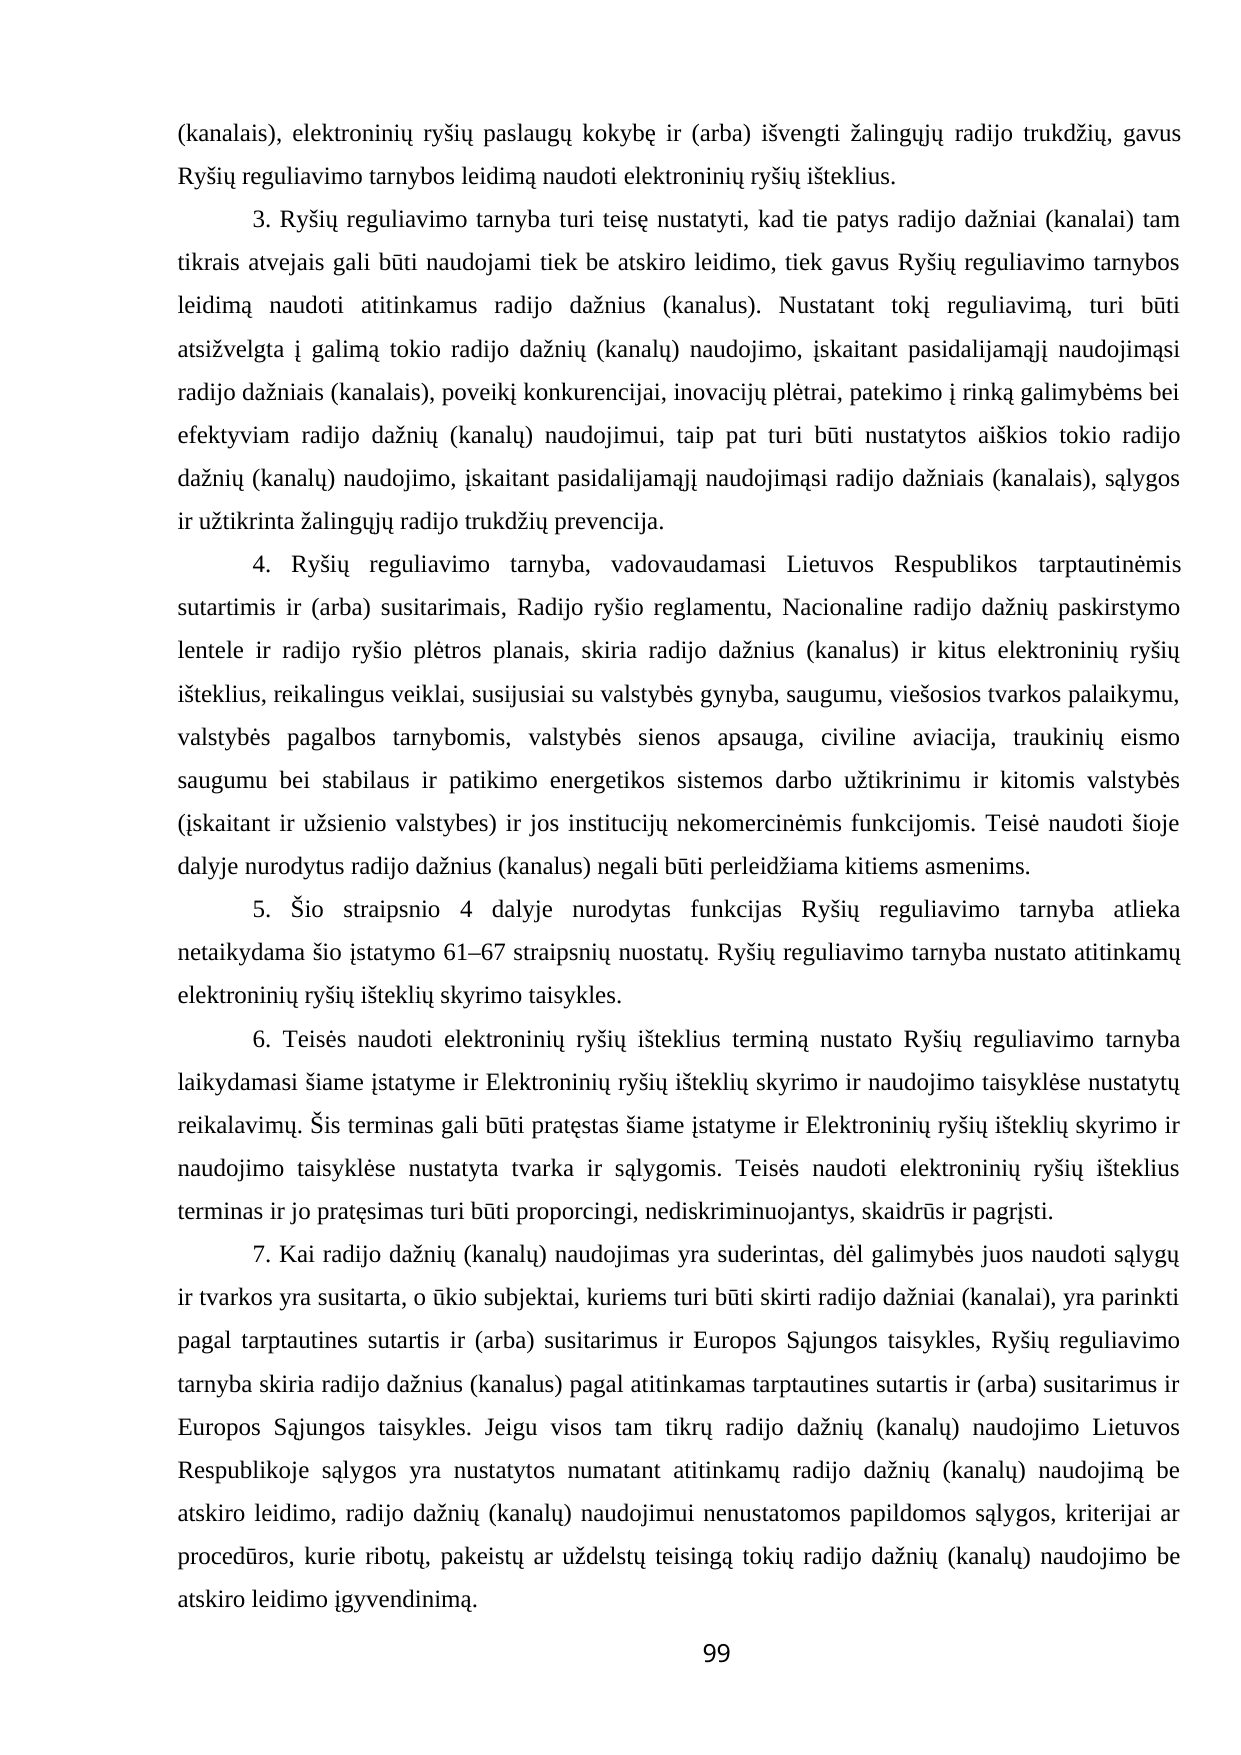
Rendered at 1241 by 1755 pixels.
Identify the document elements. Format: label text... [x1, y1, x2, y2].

text 6. Teisės naudoti elektroninių ryšių išteklius terminą nustato Ryšių reguliavimo tarnyba laikydamasi šiame įstatyme ir Elektroninių ryšių išteklių skyrimo ir naudojimo taisyklėse nustatytų reikalavimų. Šis terminas gali būti pratęstas šiame įstatyme ir Elektroninių ryšių išteklių skyrimo ir naudojimo taisyklėse nustatyta tvarka ir sąlygomis. Teisės naudoti elektroninių ryšių išteklius terminas ir jo pratęsimas turi būti proporcingi, nediskriminuojantys, skaidrūs ir pagrįsti. [177, 1024, 1181, 1225]
text (kanalais), elektroninių ryšių paslaugų kokybę ir (arba) išvengti žalingųjų radijo trukdžių, gavus Ryšių reguliavimo tarnybos leidimą naudoti elektroninių ryšių išteklius. [177, 118, 1181, 190]
text 3. Ryšių reguliavimo tarnyba turi teisę nustatyti, kad tie patys radijo dažniai (kanalai) tam tikrais atvejais gali būti naudojami tiek be atskiro leidimo, tiek gavus Ryšių reguliavimo tarnybos leidimą naudoti atitinkamus radijo dažnius (kanalus). Nustatant tokį reguliavimą, turi būti atsižvelgta į galimą tokio radijo dažnių (kanalų) naudojimo, įskaitant pasidalijamąjį naudojimąsi radijo dažniais (kanalais), poveikį konkurencijai, inovacijų plėtrai, patekimo į rinką galimybėms bei efektyviam radijo dažnių (kanalų) naudojimui, taip pat turi būti nustatytos aiškios tokio radijo dažnių (kanalų) naudojimo, įskaitant pasidalijamąjį naudojimąsi radijo dažniais (kanalais), sąlygos ir užtikrinta žalingųjų radijo trukdžių prevencija. [177, 204, 1181, 535]
text 5. Šio straipsnio 4 dalyje nurodytas funkcijas Ryšių reguliavimo tarnyba atlieka netaikydama šio įstatymo 61–67 straipsnių nuostatų. Ryšių reguliavimo tarnyba nustato atitinkamų elektroninių ryšių išteklių skyrimo taisykles. [177, 894, 1181, 1009]
text 4. Ryšių reguliavimo tarnyba, vadovaudamasi Lietuvos Respublikos tarptautinėmis sutartimis ir (arba) susitarimais, Radijo ryšio reglamentu, Nacionaline radijo dažnių paskirstymo lentele ir radijo ryšio plėtros planais, skiria radijo dažnius (kanalus) ir kitus elektroninių ryšių išteklius, reikalingus veiklai, susijusiai su valstybės gynyba, saugumu, viešosios tvarkos palaikymu, valstybės pagalbos tarnybomis, valstybės sienos apsauga, civiline aviacija, traukinių eismo saugumu bei stabilaus ir patikimo energetikos sistemos darbo užtikrinimu ir kitomis valstybės (įskaitant ir užsienio valstybes) ir jos institucijų nekomercinėmis funkcijomis. Teisė naudoti šioje dalyje nurodytus radijo dažnius (kanalus) negali būti perleidžiama kitiems asmenims. [177, 549, 1181, 880]
text 7. Kai radijo dažnių (kanalų) naudojimas yra suderintas, dėl galimybės juos naudoti sąlygų ir tvarkos yra susitarta, o ūkio subjektai, kuriems turi būti skirti radijo dažniai (kanalai), yra parinkti pagal tarptautines sutartis ir (arba) susitarimus ir Europos Sąjungos taisykles, Ryšių reguliavimo tarnyba skiria radijo dažnius (kanalus) pagal atitinkamas tarptautines sutartis ir (arba) susitarimus ir Europos Sąjungos taisykles. Jeigu visos tam tikrų radijo dažnių (kanalų) naudojimo Lietuvos Respublikoje sąlygos yra nustatytos numatant atitinkamų radijo dažnių (kanalų) naudojimą be atskiro leidimo, radijo dažnių (kanalų) naudojimui nenustatomos papildomos sąlygos, kriterijai ar procedūros, kurie ribotų, pakeistų ar uždelstų teisingą tokių radijo dažnių (kanalų) naudojimo be atskiro leidimo įgyvendinimą. [177, 1239, 1181, 1613]
